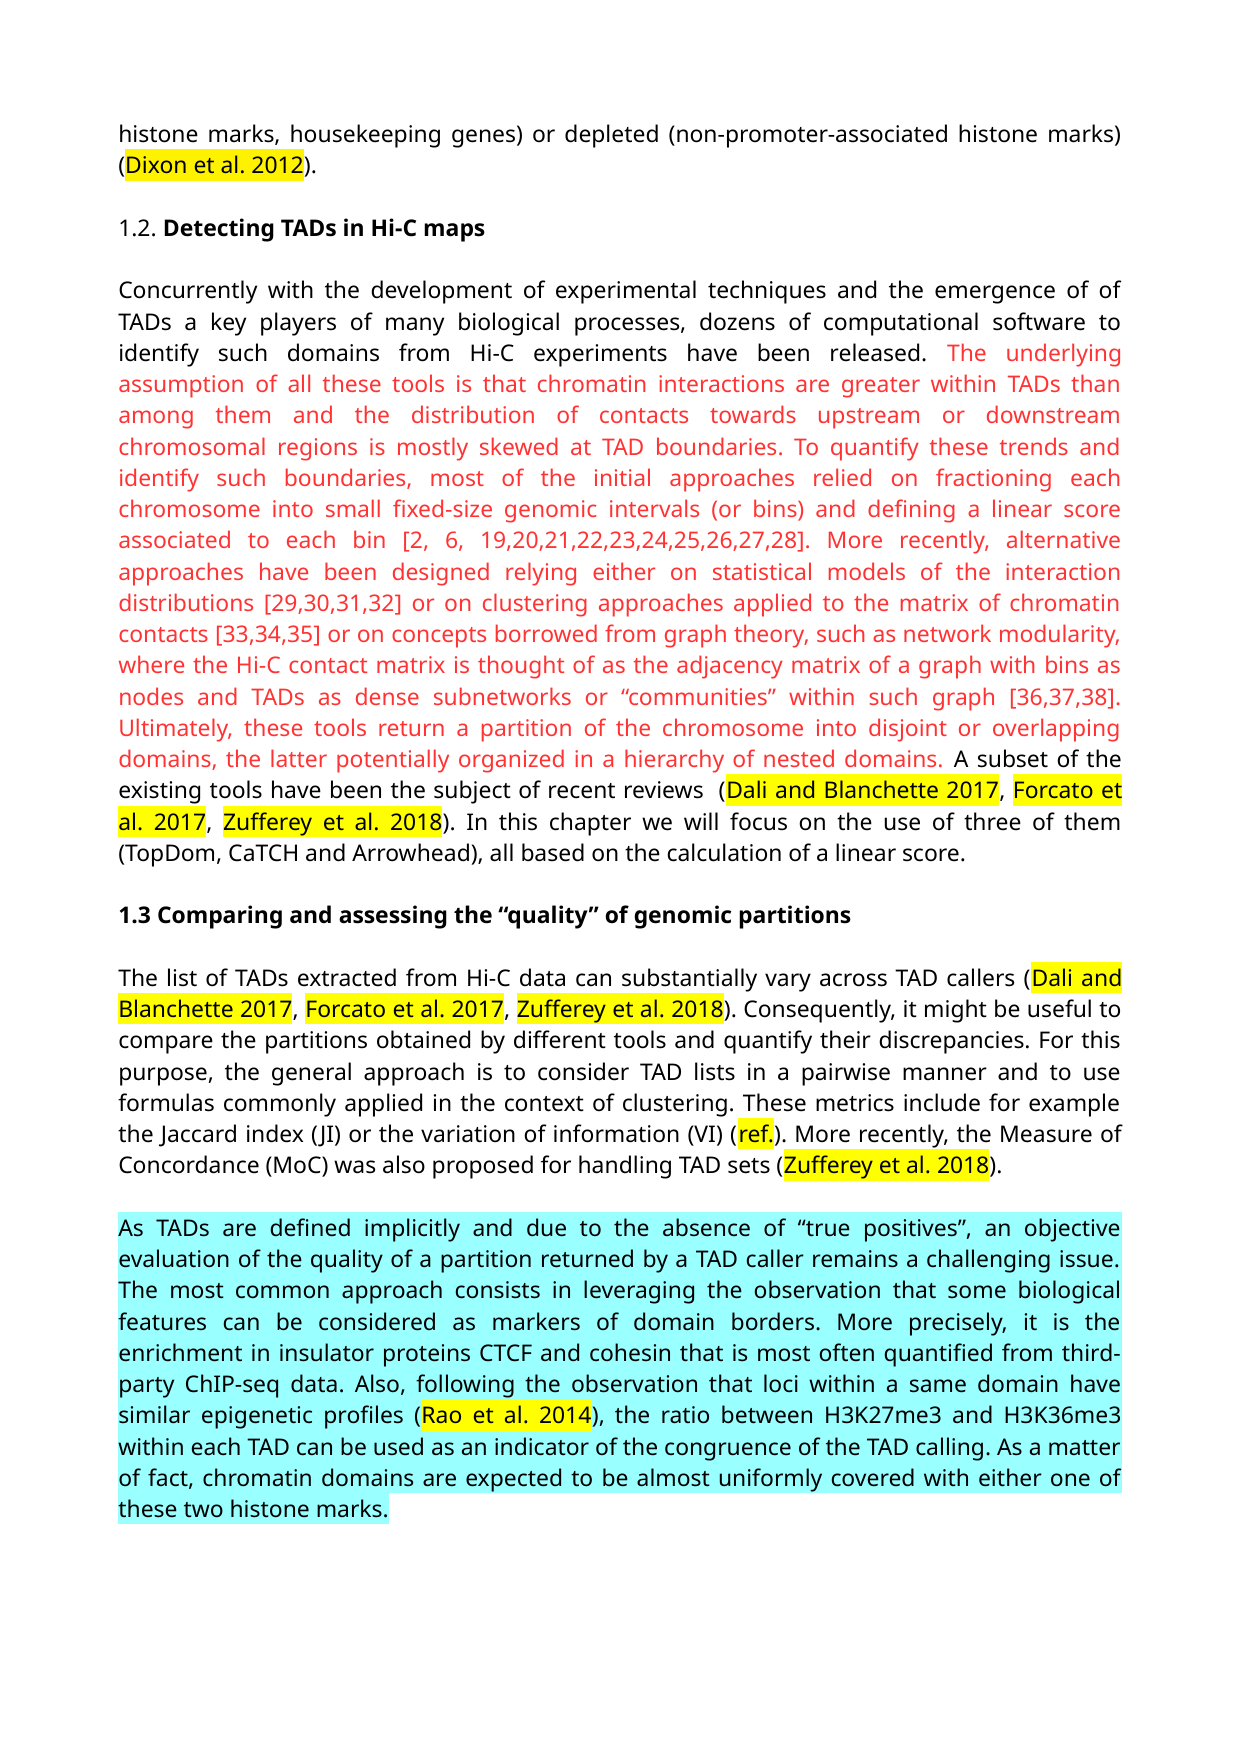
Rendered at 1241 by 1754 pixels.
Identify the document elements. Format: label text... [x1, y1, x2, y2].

text Concurrently with the development of experimental techniques and the emergence of of TADs a key players of many biological processes, dozens of computational software to identify such domains from Hi-C experiments have been released. The underlying assumption of all these tools is that chromatin interactions are greater within TADs than among them and the distribution of contacts towards upstream or downstream chromosomal regions is mostly skewed at TAD boundaries. To quantify these trends and identify such boundaries, most of the initial approaches relied on fractioning each chromosome into small fixed-size genomic intervals (or bins) and defining a linear score associated to each bin [2, 6, 19,20,21,22,23,24,25,26,27,28]. More recently, alternative approaches have been designed relying either on statistical models of the interaction distributions [29,30,31,32] or on clustering approaches applied to the matrix of chromatin contacts [33,34,35] or on concepts borrowed from graph theory, such as network modularity, where the Hi-C contact matrix is thought of as the adjacency matrix of a graph with bins as nodes and TADs as dense subnetworks or “communities” within such graph [36,37,38]. Ultimately, these tools return a partition of the chromosome into disjoint or overlapping domains, the latter potentially organized in a hierarchy of nested domains. A subset of the existing tools have been the subject of recent reviews (Dali and Blanchette 2017, Forcato et al. 2017, Zufferey et al. 2018). In this chapter we will focus on the use of three of them (TopDom, CaTCH and Arrowhead), all based on the calculation of a linear score. [118, 274, 1122, 868]
text The list of TADs extracted from Hi-C data can substantially vary across TAD callers (Dali and Blanchette 2017, Forcato et al. 2017, Zufferey et al. 2018). Consequently, it might be useful to compare the partitions obtained by different tools and quantify their discrepancies. For this purpose, the general approach is to consider TAD lists in a pairwise manner and to use formulas commonly applied in the context of clustering. These metrics include for example the Jaccard index (JI) or the variation of information (VI) (ref.). More recently, the Measure of Concordance (MoC) was also proposed for handling TAD sets (Zufferey et al. 2018). [118, 962, 1122, 1181]
text As TADs are defined implicitly and due to the absence of “true positives”, an objective evaluation of the quality of a partition returned by a TAD caller remains a challenging issue. The most common approach consists in leveraging the observation that some biological features can be considered as markers of domain borders. More precisely, it is the enrichment in insulator proteins CTCF and cohesin that is most often quantified from third-party ChIP-seq data. Also, following the observation that loci within a same domain have similar epigenetic profiles (Rao et al. 2014), the ratio between H3K27me3 and H3K36me3 within each TAD can be used as an indicator of the congruence of the TAD calling. As a matter of fact, chromatin domains are expected to be almost uniformly covered with either one of these two histone marks. [118, 1212, 1122, 1524]
text 1.2. Detecting TADs in Hi-C maps [118, 212, 1122, 243]
text histone marks, housekeeping genes) or depleted (non-promoter-associated histone marks) (Dixon et al. 2012). [118, 118, 1122, 181]
text 1.3 Comparing and assessing the “quality” of genomic partitions [118, 899, 1122, 931]
